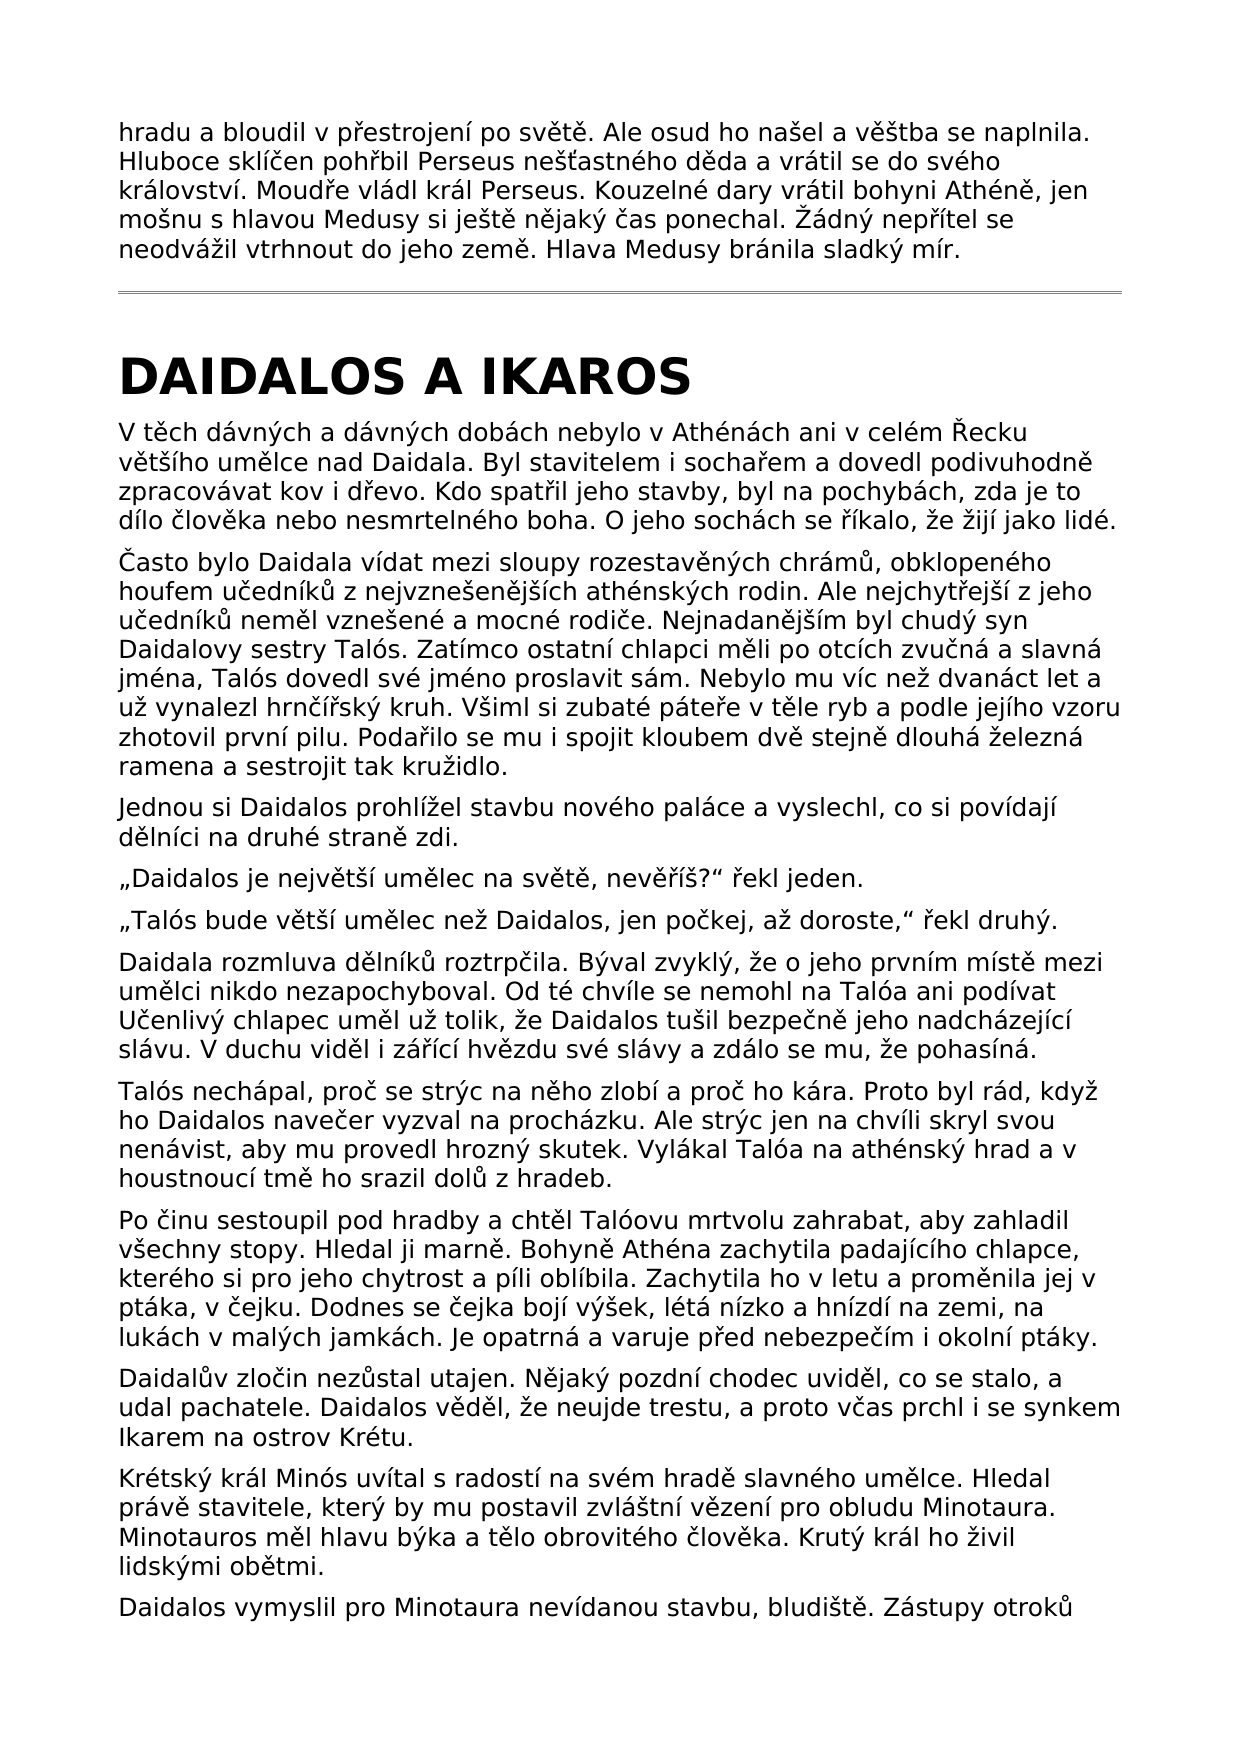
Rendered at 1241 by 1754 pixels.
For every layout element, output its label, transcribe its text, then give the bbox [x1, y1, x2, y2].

text hradu a bloudil v přestrojení po světě. Ale osud ho našel a věštba se naplnila. Hluboce sklíčen pohřbil Perseus nešťastného děda a vrátil se do svého království. Moudře vládl král Perseus. Kouzelné dary vrátil bohyni Athéně, jen mošnu s hlavou Medusy si ještě nějaký čas ponechal. Žádný nepřítel se neodvážil vtrhnout do jeho země. Hlava Medusy bránila sladký mír. [118, 118, 1122, 264]
text Talós nechápal, proč se strýc na něho zlobí a proč ho kára. Proto byl rád, když ho Daidalos navečer vyzval na procházku. Ale strýc jen na chvíli skryl svou nenávist, aby mu provedl hrozný skutek. Vylákal Talóa na athénský hrad a v houstnoucí tmě ho srazil dolů z hradeb. [118, 1077, 1122, 1193]
text Často bylo Daidala vídat mezi sloupy rozestavěných chrámů, obklopeného houfem učedníků z nejvznešenějších athénských rodin. Ale nejchytřejší z jeho učedníků neměl vznešené a mocné rodiče. Nejnadanějším byl chudý syn Daidalovy sestry Talós. Zatímco ostatní chlapci měli po otcích zvučná a slavná jména, Talós dovedl své jméno proslavit sám. Nebylo mu víc než dvanáct let a už vynalezl hrnčířský kruh. Všiml si zubaté páteře v těle ryb a podle jejího vzoru zhotovil první pilu. Podařilo se mu i spojit kloubem dvě stejně dlouhá železná ramena a sestrojit tak kružidlo. [118, 548, 1122, 781]
subtitle DAIDALOS A IKAROS [118, 348, 1122, 406]
text V těch dávných a dávných dobách nebylo v Athénách ani v celém Řecku většího umělce nad Daidala. Byl stavitelem i sochařem a dovedl podivuhodně zpracovávat kov i dřevo. Kdo spatřil jeho stavby, byl na pochybách, zda je to dílo člověka nebo nesmrtelného boha. O jeho sochách se říkalo, že žijí jako lidé. [118, 418, 1122, 535]
text „Talós bude větší umělec než Daidalos, jen počkej, až doroste,“ řekl druhý. [118, 906, 1122, 935]
text Daidala rozmluva dělníků roztrpčila. Býval zvyklý, že o jeho prvním místě mezi umělci nikdo nezapochyboval. Od té chvíle se nemohl na Talóa ani podívat Učenlivý chlapec uměl už tolik, že Daidalos tušil bezpečně jeho nadcházející slávu. V duchu viděl i zářící hvězdu své slávy a zdálo se mu, že pohasíná. [118, 948, 1122, 1064]
text Daidalův zločin nezůstal utajen. Nějaký pozdní chodec uviděl, co se stalo, a udal pachatele. Daidalos věděl, že neujde trestu, a proto včas prchl i se synkem Ikarem na ostrov Krétu. [118, 1364, 1122, 1452]
text Jednou si Daidalos prohlížel stavbu nového paláce a vyslechl, co si povídají dělníci na druhé straně zdi. [118, 793, 1122, 852]
text Krétský král Minós uvítal s radostí na svém hradě slavného umělce. Hledal právě stavitele, který by mu postavil zvláštní vězení pro obludu Minotaura. Minotauros měl hlavu býka a tělo obrovitého člověka. Krutý král ho živil lidskými obětmi. [118, 1464, 1122, 1581]
text Daidalos vymyslil pro Minotaura nevídanou stavbu, bludiště. Zástupy otroků [118, 1593, 1122, 1623]
text Po činu sestoupil pod hradby a chtěl Talóovu mrtvolu zahrabat, aby zahladil všechny stopy. Hledal ji marně. Bohyně Athéna zachytila padajícího chlapce, kterého si pro jeho chytrost a píli oblíbila. Zachytila ho v letu a proměnila jej v ptáka, v čejku. Dodnes se čejka bojí výšek, létá nízko a hnízdí na zemi, na lukách v malých jamkách. Je opatrná a varuje před nebezpečím i okolní ptáky. [118, 1206, 1122, 1352]
text „Daidalos je největší umělec na světě, nevěříš?“ řekl jeden. [118, 864, 1122, 893]
